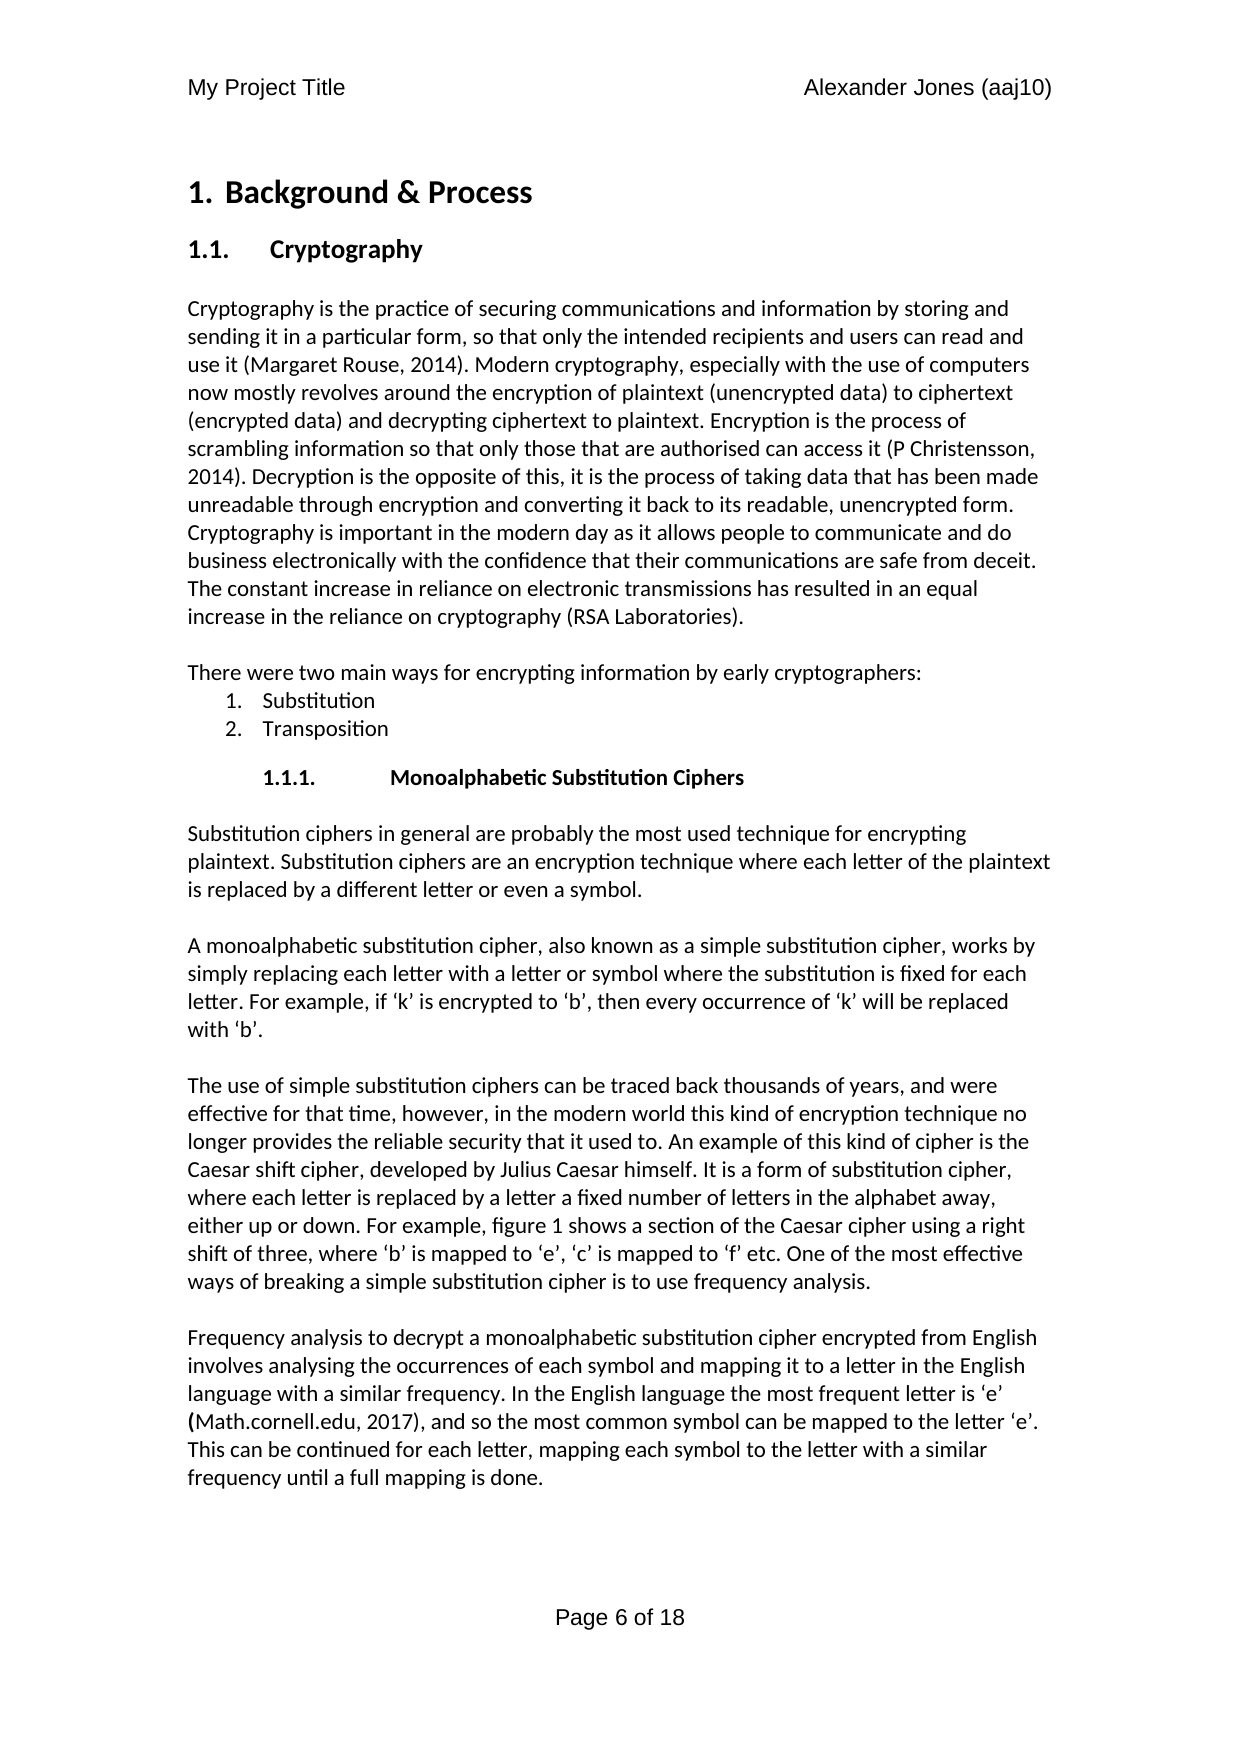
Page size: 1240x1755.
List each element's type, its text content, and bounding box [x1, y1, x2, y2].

text The use of simple substitution ciphers can be traced back thousands of years, and were effective for that time, however, in the modern world this kind of encryption technique no longer provides the reliable security that it used to. An example of this kind of cipher is the Caesar shift cipher, developed by Julius Caesar himself. It is a form of substitution cipher, where each letter is replaced by a letter a fixed number of letters in the alphabet away, either up or down. For example, figure 1 shows a section of the Caesar cipher using a right shift of three, where ‘b’ is mapped to ‘e’, ‘c’ is mapped to ‘f’ etc. One of the most effective ways of breaking a simple substitution cipher is to use frequency analysis. [187, 1071, 1052, 1295]
text A monoalphabetic substitution cipher, also known as a simple substitution cipher, works by simply replacing each letter with a letter or symbol where the substitution is fixed for each letter. For example, if ‘k’ is encrypted to ‘b’, then every occurrence of ‘k’ will be replaced with ‘b’. [187, 931, 1052, 1043]
subtitle Background & Process [187, 171, 1052, 212]
text Frequency analysis to decrypt a monoalphabetic substitution cipher encrypted from English involves analysing the occurrences of each symbol and mapping it to a letter in the English language with a similar frequency. In the English language the most frequent letter is ‘e’ (Math.cornell.edu, 2017), and so the most common symbol can be mapped to the letter ‘e’. This can be continued for each letter, mapping each symbol to the letter with a similar frequency until a full mapping is done. [187, 1323, 1052, 1491]
text Substitution ciphers in general are probably the most used technique for encrypting plaintext. Substitution ciphers are an encryption technique where each letter of the plaintext is replaced by a different letter or even a symbol. [187, 819, 1052, 903]
list Substitution [225, 686, 1052, 714]
text Cryptography is the practice of securing communications and information by storing and sending it in a particular form, so that only the intended recipients and users can read and use it (Margaret Rouse, 2014). Modern cryptography, especially with the use of computers now mostly revolves around the encryption of plaintext (unencrypted data) to ciphertext (encrypted data) and decrypting ciphertext to plaintext. Encryption is the process of scrambling information so that only those that are authorised can access it (P Christensson, 2014). Decryption is the opposite of this, it is the process of taking data that has been made unreadable through encryption and converting it back to its readable, unencrypted form. Cryptography is important in the modern day as it allows people to communicate and do business electronically with the confidence that their communications are safe from deceit. The constant increase in reliance on electronic transmissions has resulted in an equal increase in the reliance on cryptography (RSA Laboratories). [187, 294, 1052, 630]
subtitle Monoalphabetic Substitution Ciphers [262, 763, 1052, 791]
text There were two main ways for encrypting information by early cryptographers: [187, 658, 1052, 686]
list Transposition [225, 714, 1052, 742]
subtitle Cryptography [187, 233, 1052, 266]
